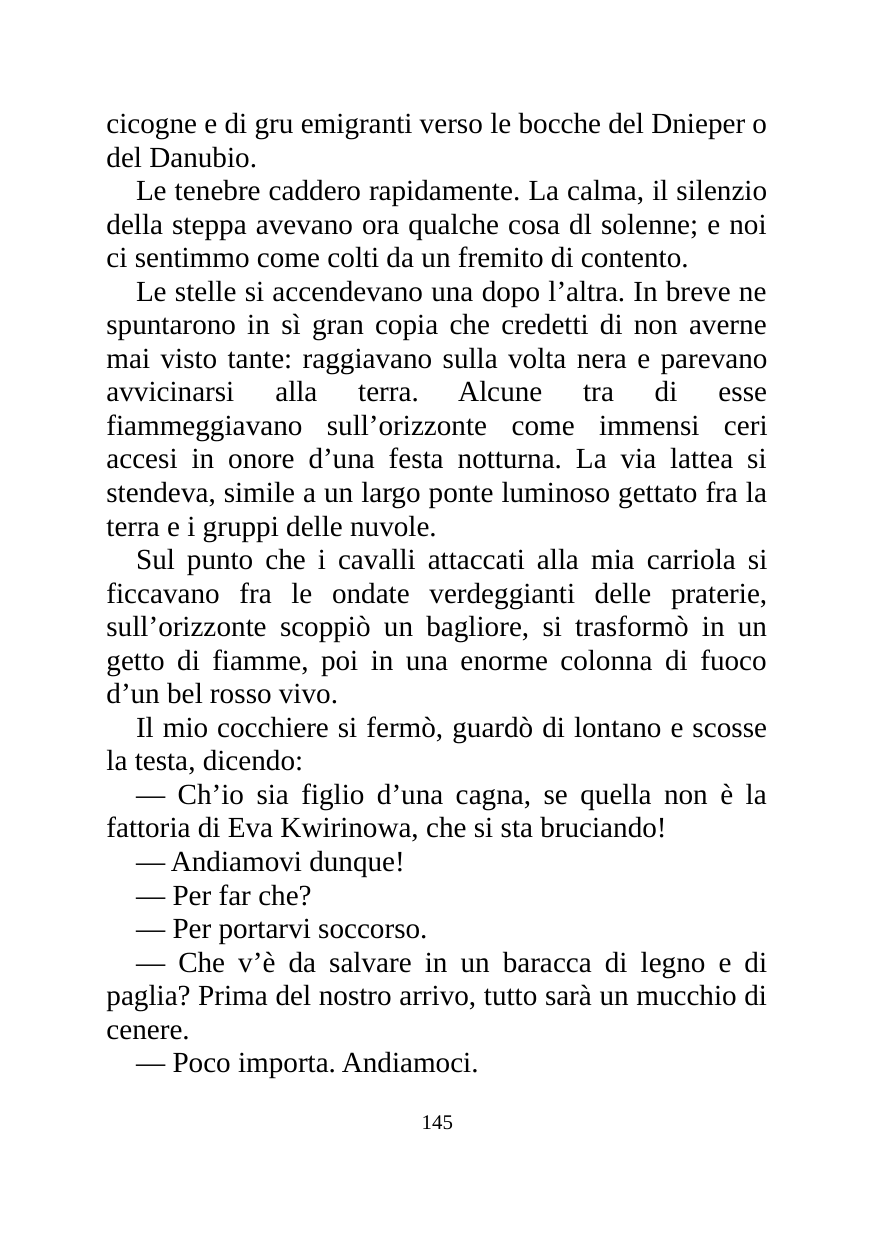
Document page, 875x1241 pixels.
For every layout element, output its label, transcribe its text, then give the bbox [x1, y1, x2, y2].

text — Andiamovi dunque! [106, 844, 768, 878]
text — Ch’io sia figlio d’una cagna, se quella non è la fattoria di Eva Kwirinowa, che si sta bruciando! [106, 777, 768, 844]
text Sul punto che i cavalli attaccati alla mia carriola si ficcavano fra le ondate verdeggianti delle praterie, sull’orizzonte scoppiò un bagliore, si trasformò in un getto di fiamme, poi in una enorme colonna di fuoco d’un bel rosso vivo. [106, 542, 768, 710]
text Le tenebre caddero rapidamente. La calma, il silenzio della steppa avevano ora qualche cosa dl solenne; e noi ci sentimmo come colti da un fremito di contento. [106, 173, 768, 274]
text Le stelle si accendevano una dopo l’altra. In breve ne spuntarono in sì gran copia che credetti di non averne mai visto tante: raggiavano sulla volta nera e parevano avvicinarsi alla terra. Alcune tra di esse fiammeggiavano sull’orizzonte come immensi ceri accesi in onore d’una festa notturna. La via lattea si stendeva, simile a un largo ponte luminoso gettato fra la terra e i gruppi delle nuvole. [106, 274, 768, 542]
text — Che v’è da salvare in un baracca di legno e di paglia? Prima del nostro arrivo, tutto sarà un mucchio di cenere. [106, 945, 768, 1045]
text — Poco importa. Andiamoci. [106, 1045, 768, 1079]
text Il mio cocchiere si fermò, guardò di lontano e scosse la testa, dicendo: [106, 710, 768, 777]
text — Per portarvi soccorso. [106, 911, 768, 945]
text cicogne e di gru emigranti verso le bocche del Dnieper o del Danubio. [106, 106, 768, 173]
text — Per far che? [106, 878, 768, 911]
